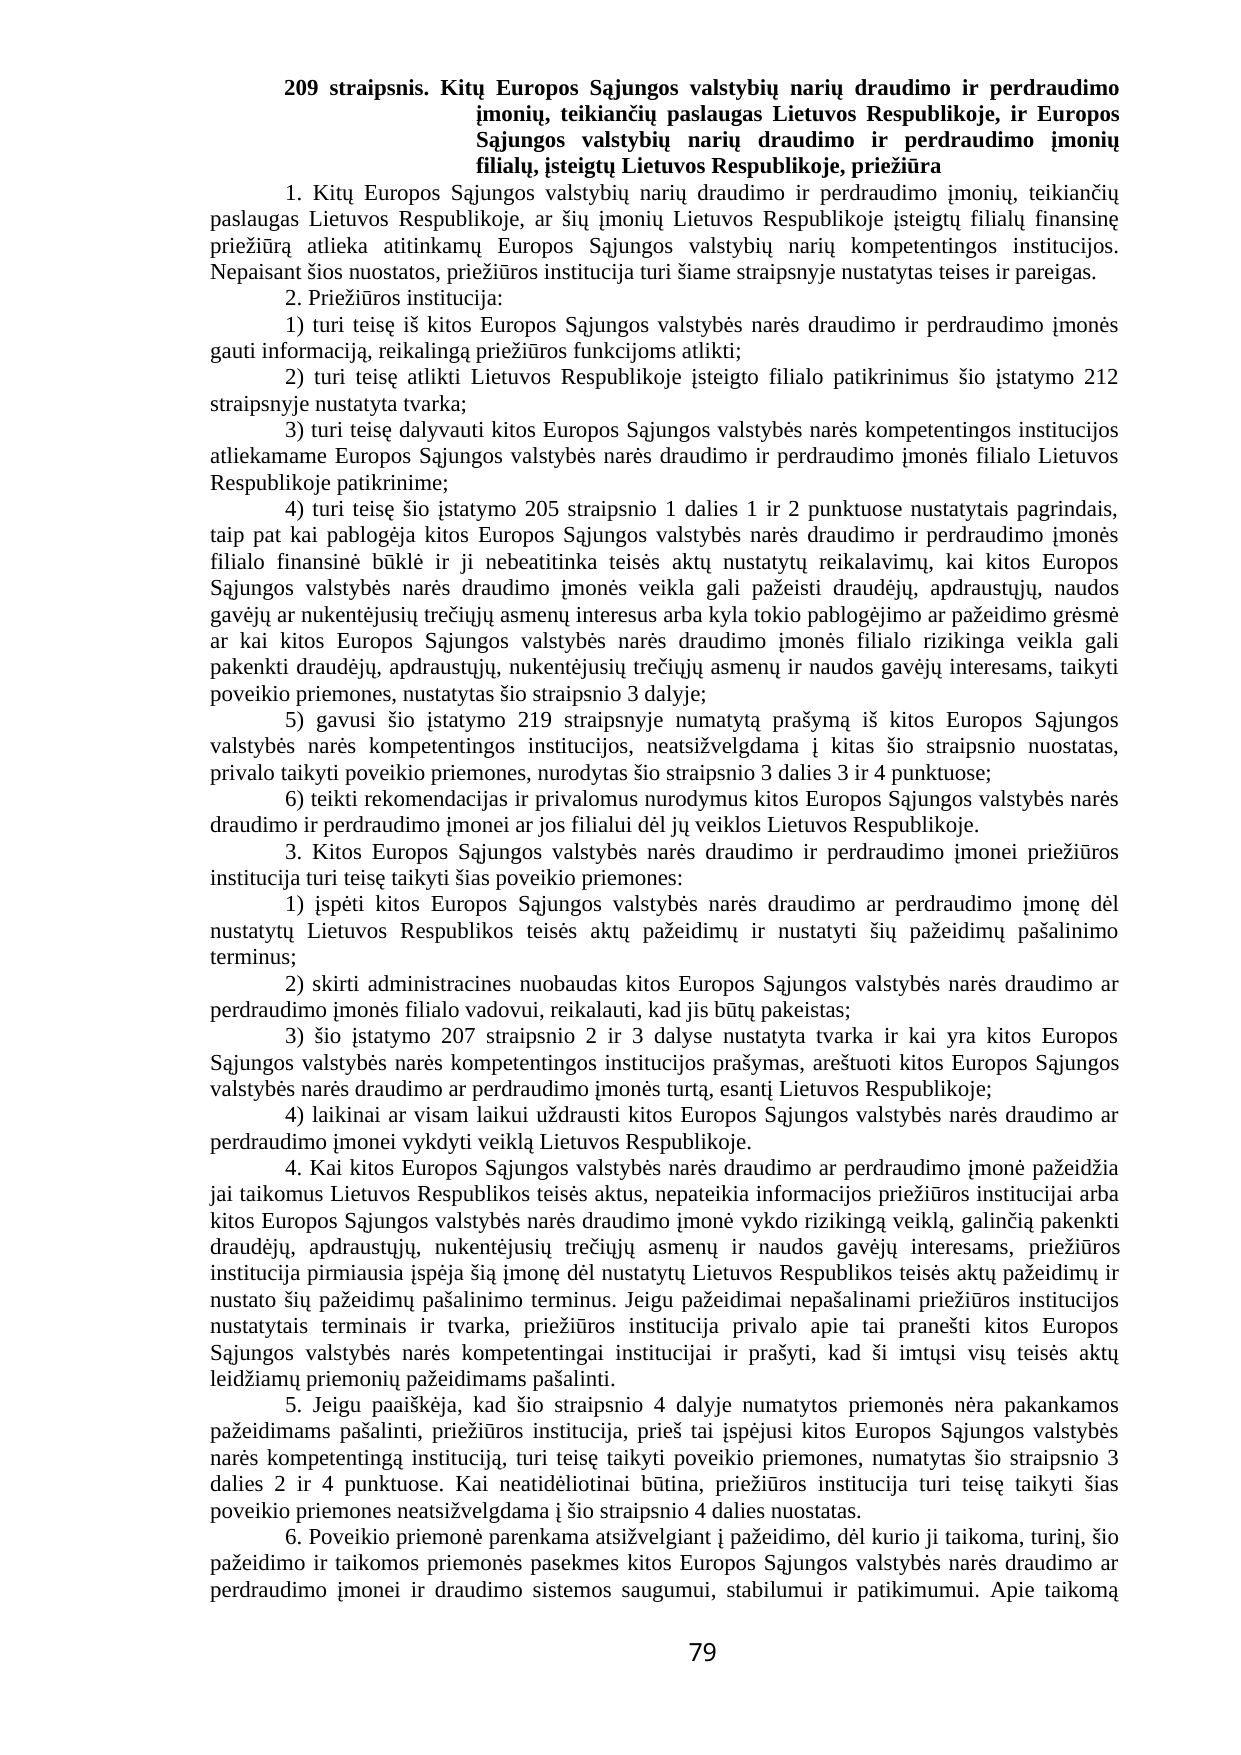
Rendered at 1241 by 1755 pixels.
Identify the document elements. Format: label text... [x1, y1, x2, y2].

text 1) įspėti kitos Europos Sąjungos valstybės narės draudimo ar perdraudimo įmonę dėl nustatytų Lietuvos Respublikos teisės aktų pažeidimų ir nustatyti šių pažeidimų pašalinimo terminus; [210, 891, 1120, 969]
text 6) teikti rekomendacijas ir privalomus nurodymus kitos Europos Sąjungos valstybės narės draudimo ir perdraudimo įmonei ar jos filialui dėl jų veiklos Lietuvos Respublikoje. [210, 785, 1120, 838]
text 1. Kitų Europos Sąjungos valstybių narių draudimo ir perdraudimo įmonių, teikiančių paslaugas Lietuvos Respublikoje, ar šių įmonių Lietuvos Respublikoje įsteigtų filialų finansinę priežiūrą atlieka atitinkamų Europos Sąjungos valstybių narių kompetentingos institucijos. Nepaisant šios nuostatos, priežiūros institucija turi šiame straipsnyje nustatytas teises ir pareigas. [210, 179, 1120, 284]
text 1) turi teisę iš kitos Europos Sąjungos valstybės narės draudimo ir perdraudimo įmonės gauti informaciją, reikalingą priežiūros funkcijoms atlikti; [210, 311, 1120, 363]
text 2) turi teisę atlikti Lietuvos Respublikoje įsteigto filialo patikrinimus šio įstatymo 212 straipsnyje nustatyta tvarka; [210, 363, 1120, 416]
text 209 straipsnis. Kitų Europos Sąjungos valstybių narių draudimo ir perdraudimo įmonių, teikiančių paslaugas Lietuvos Respublikoje, ir Europos Sąjungos valstybių narių draudimo ir perdraudimo įmonių filialų, įsteigtų Lietuvos Respublikoje, priežiūra [284, 73, 1120, 179]
text 5. Jeigu paaiškėja, kad šio straipsnio 4 dalyje numatytos priemonės nėra pakankamos pažeidimams pašalinti, priežiūros institucija, prieš tai įspėjusi kitos Europos Sąjungos valstybės narės kompetentingą instituciją, turi teisę taikyti poveikio priemones, numatytas šio straipsnio 3 dalies 2 ir 4 punktuose. Kai neatidėliotinai būtina, priežiūros institucija turi teisę taikyti šias poveikio priemones neatsižvelgdama į šio straipsnio 4 dalies nuostatas. [210, 1391, 1120, 1523]
text 4) laikinai ar visam laikui uždrausti kitos Europos Sąjungos valstybės narės draudimo ar perdraudimo įmonei vykdyti veiklą Lietuvos Respublikoje. [210, 1101, 1120, 1154]
text 2) skirti administracines nuobaudas kitos Europos Sąjungos valstybės narės draudimo ar perdraudimo įmonės filialo vadovui, reikalauti, kad jis būtų pakeistas; [210, 969, 1120, 1022]
text 3) turi teisę dalyvauti kitos Europos Sąjungos valstybės narės kompetentingos institucijos atliekamame Europos Sąjungos valstybės narės draudimo ir perdraudimo įmonės filialo Lietuvos Respublikoje patikrinime; [210, 416, 1120, 495]
text 5) gavusi šio įstatymo 219 straipsnyje numatytą prašymą iš kitos Europos Sąjungos valstybės narės kompetentingos institucijos, neatsižvelgdama į kitas šio straipsnio nuostatas, privalo taikyti poveikio priemones, nurodytas šio straipsnio 3 dalies 3 ir 4 punktuose; [210, 706, 1120, 785]
text 4. Kai kitos Europos Sąjungos valstybės narės draudimo ar perdraudimo įmonė pažeidžia jai taikomus Lietuvos Respublikos teisės aktus, nepateikia informacijos priežiūros institucijai arba kitos Europos Sąjungos valstybės narės draudimo įmonė vykdo rizikingą veiklą, galinčią pakenkti draudėjų, apdraustųjų, nukentėjusių trečiųjų asmenų ir naudos gavėjų interesams, priežiūros institucija pirmiausia įspėja šią įmonę dėl nustatytų Lietuvos Respublikos teisės aktų pažeidimų ir nustato šių pažeidimų pašalinimo terminus. Jeigu pažeidimai nepašalinami priežiūros institucijos nustatytais terminais ir tvarka, priežiūros institucija privalo apie tai pranešti kitos Europos Sąjungos valstybės narės kompetentingai institucijai ir prašyti, kad ši imtųsi visų teisės aktų leidžiamų priemonių pažeidimams pašalinti. [210, 1154, 1120, 1391]
text 6. Poveikio priemonė parenkama atsižvelgiant į pažeidimo, dėl kurio ji taikoma, turinį, šio pažeidimo ir taikomos priemonės pasekmes kitos Europos Sąjungos valstybės narės draudimo ar perdraudimo įmonei ir draudimo sistemos saugumui, stabilumui ir patikimumui. Apie taikomą [210, 1523, 1120, 1602]
text 4) turi teisę šio įstatymo 205 straipsnio 1 dalies 1 ir 2 punktuose nustatytais pagrindais, taip pat kai pablogėja kitos Europos Sąjungos valstybės narės draudimo ir perdraudimo įmonės filialo finansinė būklė ir ji nebeatitinka teisės aktų nustatytų reikalavimų, kai kitos Europos Sąjungos valstybės narės draudimo įmonės veikla gali pažeisti draudėjų, apdraustųjų, naudos gavėjų ar nukentėjusių trečiųjų asmenų interesus arba kyla tokio pablogėjimo ar pažeidimo grėsmė ar kai kitos Europos Sąjungos valstybės narės draudimo įmonės filialo rizikinga veikla gali pakenkti draudėjų, apdraustųjų, nukentėjusių trečiųjų asmenų ir naudos gavėjų interesams, taikyti poveikio priemones, nustatytas šio straipsnio 3 dalyje; [210, 495, 1120, 706]
text 3. Kitos Europos Sąjungos valstybės narės draudimo ir perdraudimo įmonei priežiūros institucija turi teisę taikyti šias poveikio priemones: [210, 838, 1120, 891]
text 3) šio įstatymo 207 straipsnio 2 ir 3 dalyse nustatyta tvarka ir kai yra kitos Europos Sąjungos valstybės narės kompetentingos institucijos prašymas, areštuoti kitos Europos Sąjungos valstybės narės draudimo ar perdraudimo įmonės turtą, esantį Lietuvos Respublikoje; [210, 1022, 1120, 1101]
text 2. Priežiūros institucija: [210, 284, 1120, 311]
